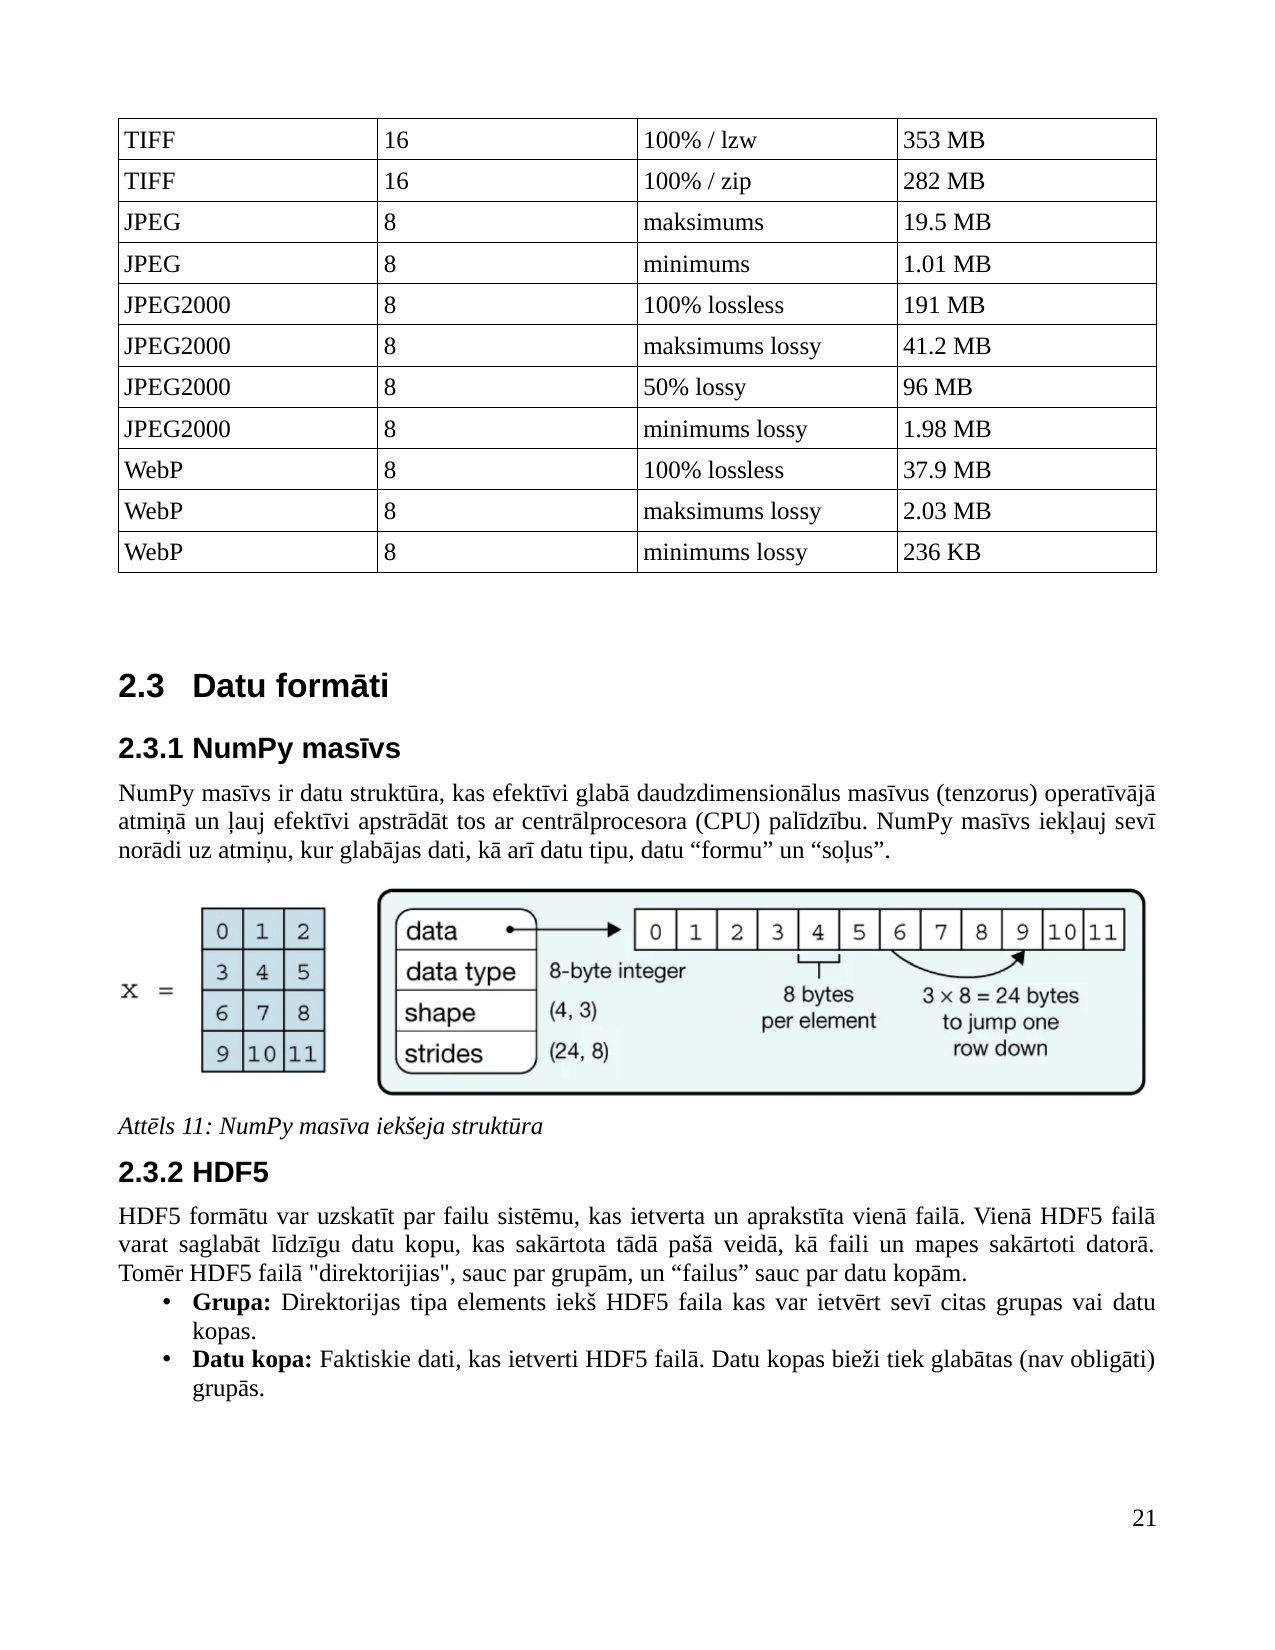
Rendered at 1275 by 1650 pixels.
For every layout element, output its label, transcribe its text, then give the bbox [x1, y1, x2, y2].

table_cell 1.98 MB [898, 408, 1156, 448]
table_cell 353 MB [898, 119, 1156, 159]
table_cell minimums lossy [638, 532, 897, 572]
table_cell WebP [119, 449, 377, 489]
table_cell minimums [638, 243, 897, 283]
table_cell 16 [378, 119, 637, 159]
table_cell 41.2 MB [898, 325, 1156, 366]
table_cell 50% lossy [638, 367, 897, 407]
table_cell 8 [378, 243, 637, 283]
table_cell 282 MB [898, 160, 1156, 201]
subtitle NumPy masīvs [118, 731, 1157, 765]
table_cell 8 [378, 532, 637, 572]
table_cell 8 [378, 202, 637, 242]
table_cell maksimums [638, 202, 897, 242]
table_cell 8 [378, 408, 637, 448]
table_cell minimums lossy [638, 408, 897, 448]
table_cell JPEG [119, 243, 377, 283]
table_cell 8 [378, 325, 637, 366]
table_cell 8 [378, 367, 637, 407]
table_cell 191 MB [898, 284, 1156, 324]
table_cell JPEG [119, 202, 377, 242]
table_cell JPEG2000 [119, 325, 377, 366]
text NumPy masīvs ir datu struktūra, kas efektīvi glabā daudzdimensionālus masīvus (tenzorus) operatīvājā atmiņā un ļauj efektīvi apstrādāt tos ar centrālprocesora (CPU) palīdzību. NumPy masīvs iekļauj sevī norādi uz atmiņu, kur glabājas dati, kā arī datu tipu, datu “formu” un “soļus”. [118, 778, 1157, 864]
text Attēls 11: NumPy masīva iekšeja struktūra [118, 1112, 1157, 1140]
table_cell 100% / lzw [638, 119, 897, 159]
table_cell 8 [378, 449, 637, 489]
table_cell TIFF [119, 160, 377, 201]
table_cell 1.01 MB [898, 243, 1156, 283]
text HDF5 formātu var uzskatīt par failu sistēmu, kas ietverta un aprakstīta vienā failā. Vienā HDF5 failā varat saglabāt līdzīgu datu kopu, kas sakārtota tādā pašā veidā, kā faili un mapes sakārtoti datorā. Tomēr HDF5 failā "direktorijias", sauc par grupām, un “failus” sauc par datu kopām. [118, 1201, 1157, 1287]
table_cell 37.9 MB [898, 449, 1156, 489]
table_cell 236 KB [898, 532, 1156, 572]
table_cell JPEG2000 [119, 367, 377, 407]
subtitle HDF5 [118, 1154, 1157, 1188]
list Grupa: Direktorijas tipa elements iekš HDF5 faila kas var ietvērt sevī citas grupas vai datu kopas. [162, 1287, 1157, 1344]
table_cell 100% lossless [638, 449, 897, 489]
table_cell JPEG2000 [119, 284, 377, 324]
table_cell WebP [119, 532, 377, 572]
table_cell TIFF [119, 119, 377, 159]
table_cell WebP [119, 490, 377, 531]
picture [118, 876, 1157, 1112]
table_cell 100% / zip [638, 160, 897, 201]
table_cell maksimums lossy [638, 325, 897, 366]
table_cell 96 MB [898, 367, 1156, 407]
table_cell 8 [378, 284, 637, 324]
table_cell 2.03 MB [898, 490, 1156, 531]
subtitle Datu formāti [118, 666, 1157, 704]
table_cell 19.5 MB [898, 202, 1156, 242]
table_cell 16 [378, 160, 637, 201]
table_cell 100% lossless [638, 284, 897, 324]
table_cell 8 [378, 490, 637, 531]
table_cell JPEG2000 [119, 408, 377, 448]
table_cell maksimums lossy [638, 490, 897, 531]
list Datu kopa: Faktiskie dati, kas ietverti HDF5 failā. Datu kopas bieži tiek glabātas (nav obligāti) grupās. [162, 1344, 1157, 1402]
